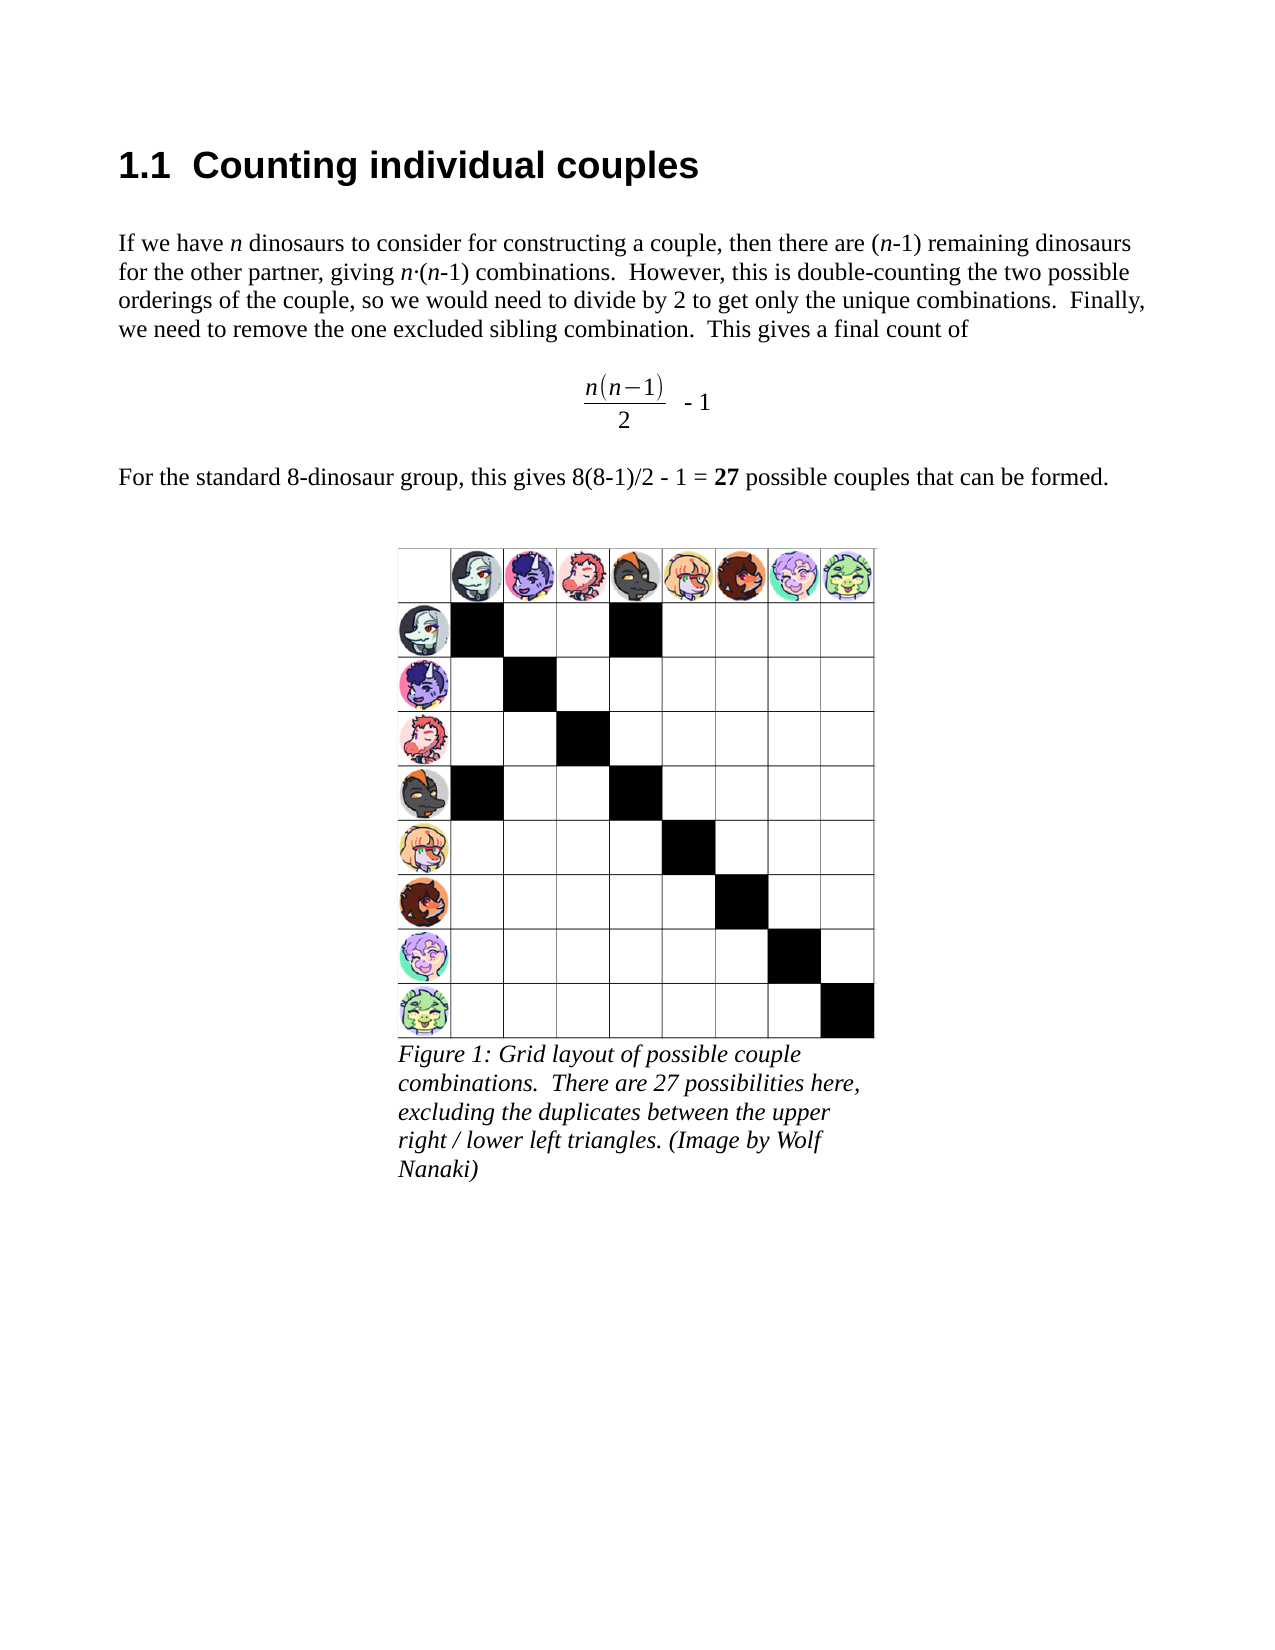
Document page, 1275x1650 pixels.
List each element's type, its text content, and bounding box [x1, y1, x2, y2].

text If we have n dinosaurs to consider for constructing a couple, then there are (n-1) remaining dinosaurs for the other partner, giving n·(n-1) combinations. However, this is double-counting the two possible orderings of the couple, so we would need to divide by 2 to get only the unique combinations. Finally, we need to remove the one excluded sibling combination. This gives a final count of [118, 228, 1157, 343]
subtitle 1.1 Counting individual couples [118, 143, 1157, 187]
text For the standard 8-dinosaur group, this gives 8(8-1)/2 - 1 = 27 possible couples that can be formed. [118, 462, 1157, 491]
picture [397, 548, 878, 1040]
text - 1 [118, 372, 1157, 433]
text Figure 1: Grid layout of possible couple combinations. There are 27 possibilities here, excluding the duplicates between the upper right / lower left triangles. (Image by Wolf Nanaki) [398, 1040, 877, 1183]
